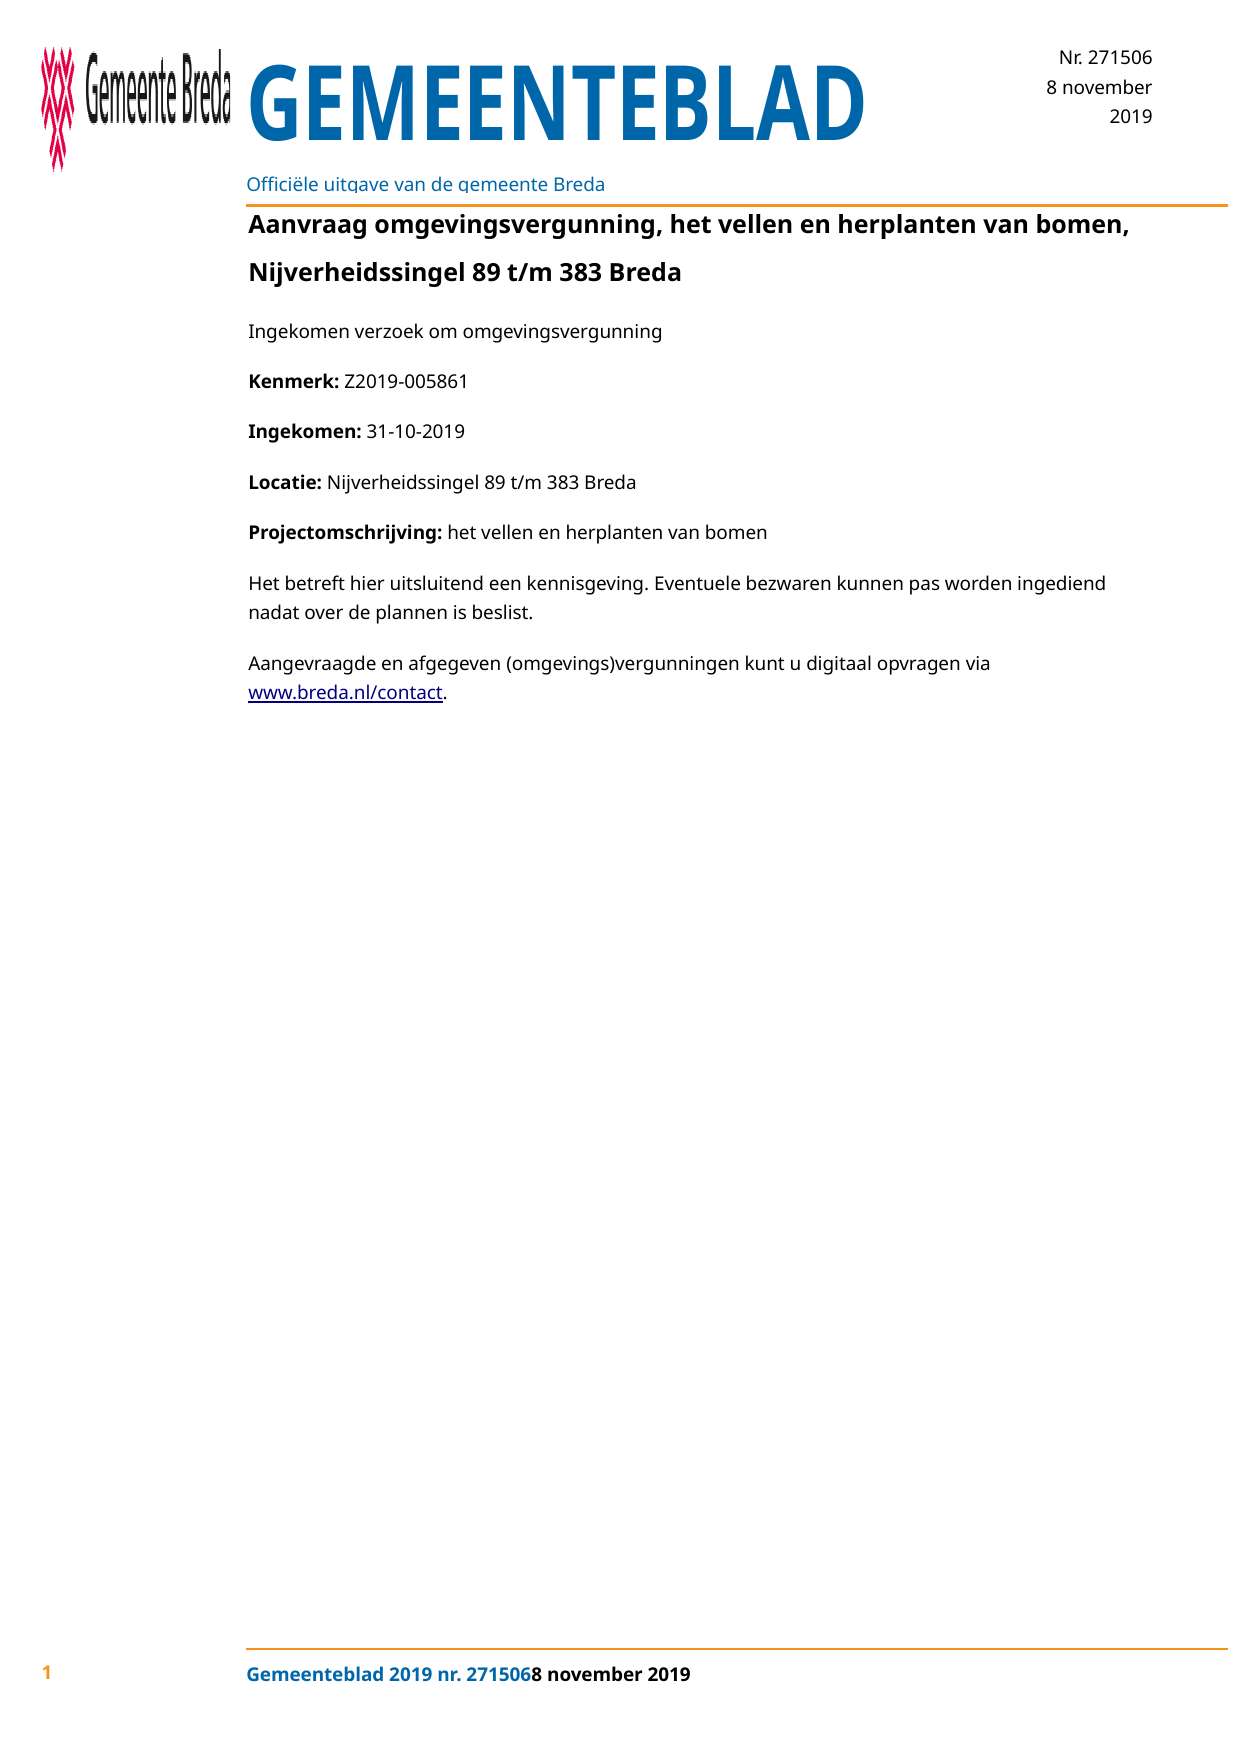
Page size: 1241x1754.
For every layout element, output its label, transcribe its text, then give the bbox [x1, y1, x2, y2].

text Ingekomen: 31-10-2019 [248, 419, 1152, 444]
text Aanvraag omgevingsvergunning, het vellen en herplanten van bomen, Nijverheidssingel 89 t/m 383 Breda [248, 207, 1152, 288]
text Projectomschrijving: het vellen en herplanten van bomen [248, 519, 1152, 545]
text Aangevraagde en afgegeven (omgevings)vergunningen kunt u digitaal opvragen via www.breda.nl/contact. [248, 650, 1152, 705]
text Locatie: Nijverheidssingel 89 t/m 383 Breda [248, 469, 1152, 495]
text Kenmerk: Z2019-005861 [248, 368, 1152, 394]
text Ingekomen verzoek om omgevingsvergunning [248, 318, 1152, 344]
picture [41, 47, 231, 172]
text Het betreft hier uitsluitend een kennisgeving. Eventuele bezwaren kunnen pas worden ingediend nadat over de plannen is beslist. [248, 570, 1152, 625]
